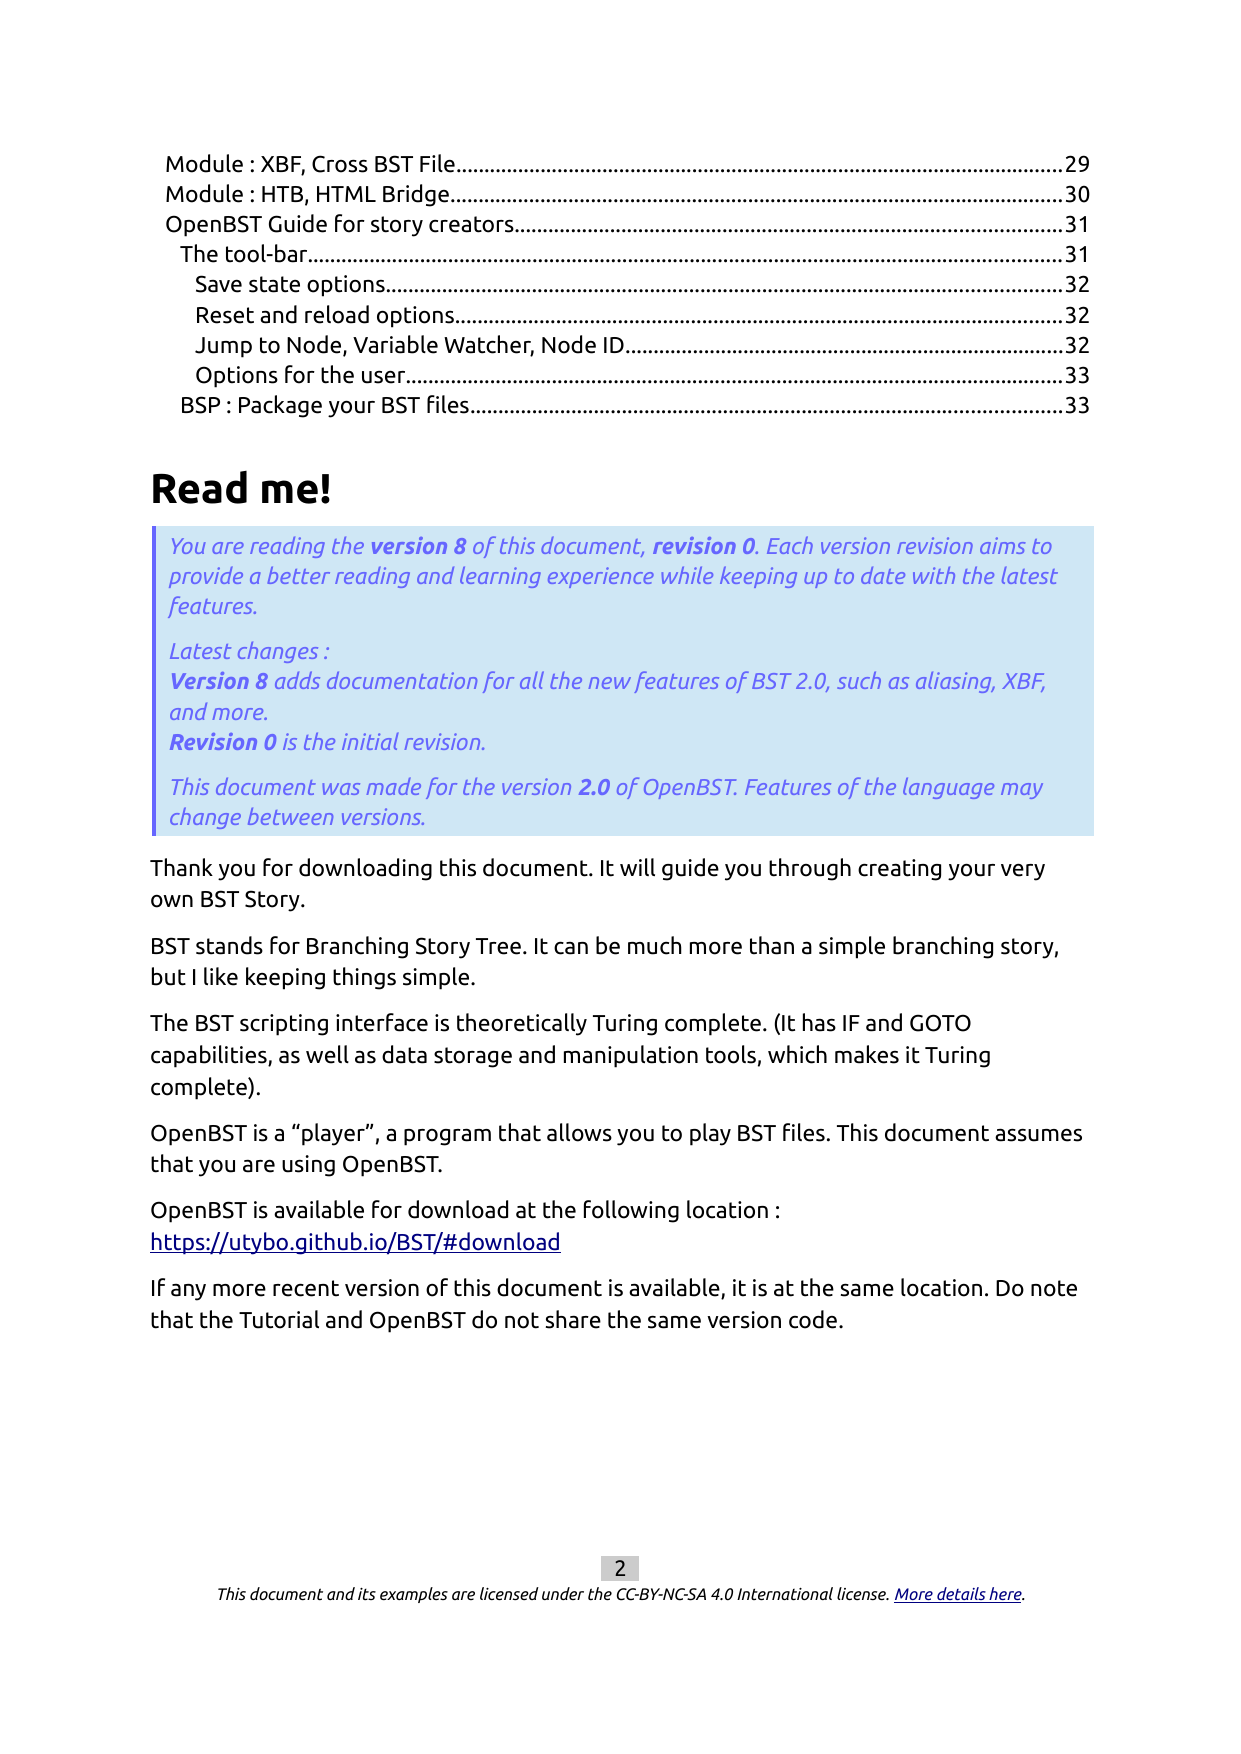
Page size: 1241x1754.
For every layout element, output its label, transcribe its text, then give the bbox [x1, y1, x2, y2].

text If any more recent version of this document is available, it is at the same location. Do note that the Tutorial and OpenBST do not share the same version code. [150, 1274, 1090, 1332]
text The tool-bar 31 [180, 241, 1090, 267]
subtitle Read me! [150, 463, 1090, 511]
text Save state options 32 [195, 271, 1090, 297]
text OpenBST Guide for story creators 31 [165, 210, 1090, 237]
text Thank you for downloading this document. It will guide you through creating your very own BST Story. [150, 854, 1090, 912]
text Module : XBF, Cross BST File 29 [165, 150, 1090, 176]
text BST stands for Branching Story Tree. It can be much more than a simple branching story, but I like keeping things simple. [150, 932, 1090, 990]
text Jump to Node, Variable Watcher, Node ID 32 [195, 331, 1090, 358]
text BSP : Package your BST files 33 [180, 392, 1090, 418]
text The BST scripting interface is theoretically Turing complete. (It has IF and GOTO capabilities, as well as data storage and manipulation tools, which makes it Turing complete). [150, 1010, 1090, 1099]
text OpenBST is a “player”, a program that allows you to play BST files. This document assumes that you are using OpenBST. [150, 1119, 1090, 1177]
text Options for the user 33 [195, 361, 1090, 388]
text You are reading the version 8 of this document, revision 0. Each version revision aims to provide a better reading and learning experience while keeping up to date with the latest features. [156, 526, 1090, 619]
text Module : HTB, HTML Bridge 30 [165, 180, 1090, 207]
text OpenBST is available for download at the following location : https://utybo.github.io/BST/#download [150, 1197, 1090, 1255]
text Latest changes : Version 8 adds documentation for all the new features of BST 2.0, such as aliasing, XBF, and more. Revision 0 is the initial revision. [156, 632, 1090, 754]
text This document was made for the version 2.0 of OpenBST. Features of the language may change between versions. [156, 767, 1090, 836]
text Reset and reload options 32 [195, 301, 1090, 327]
